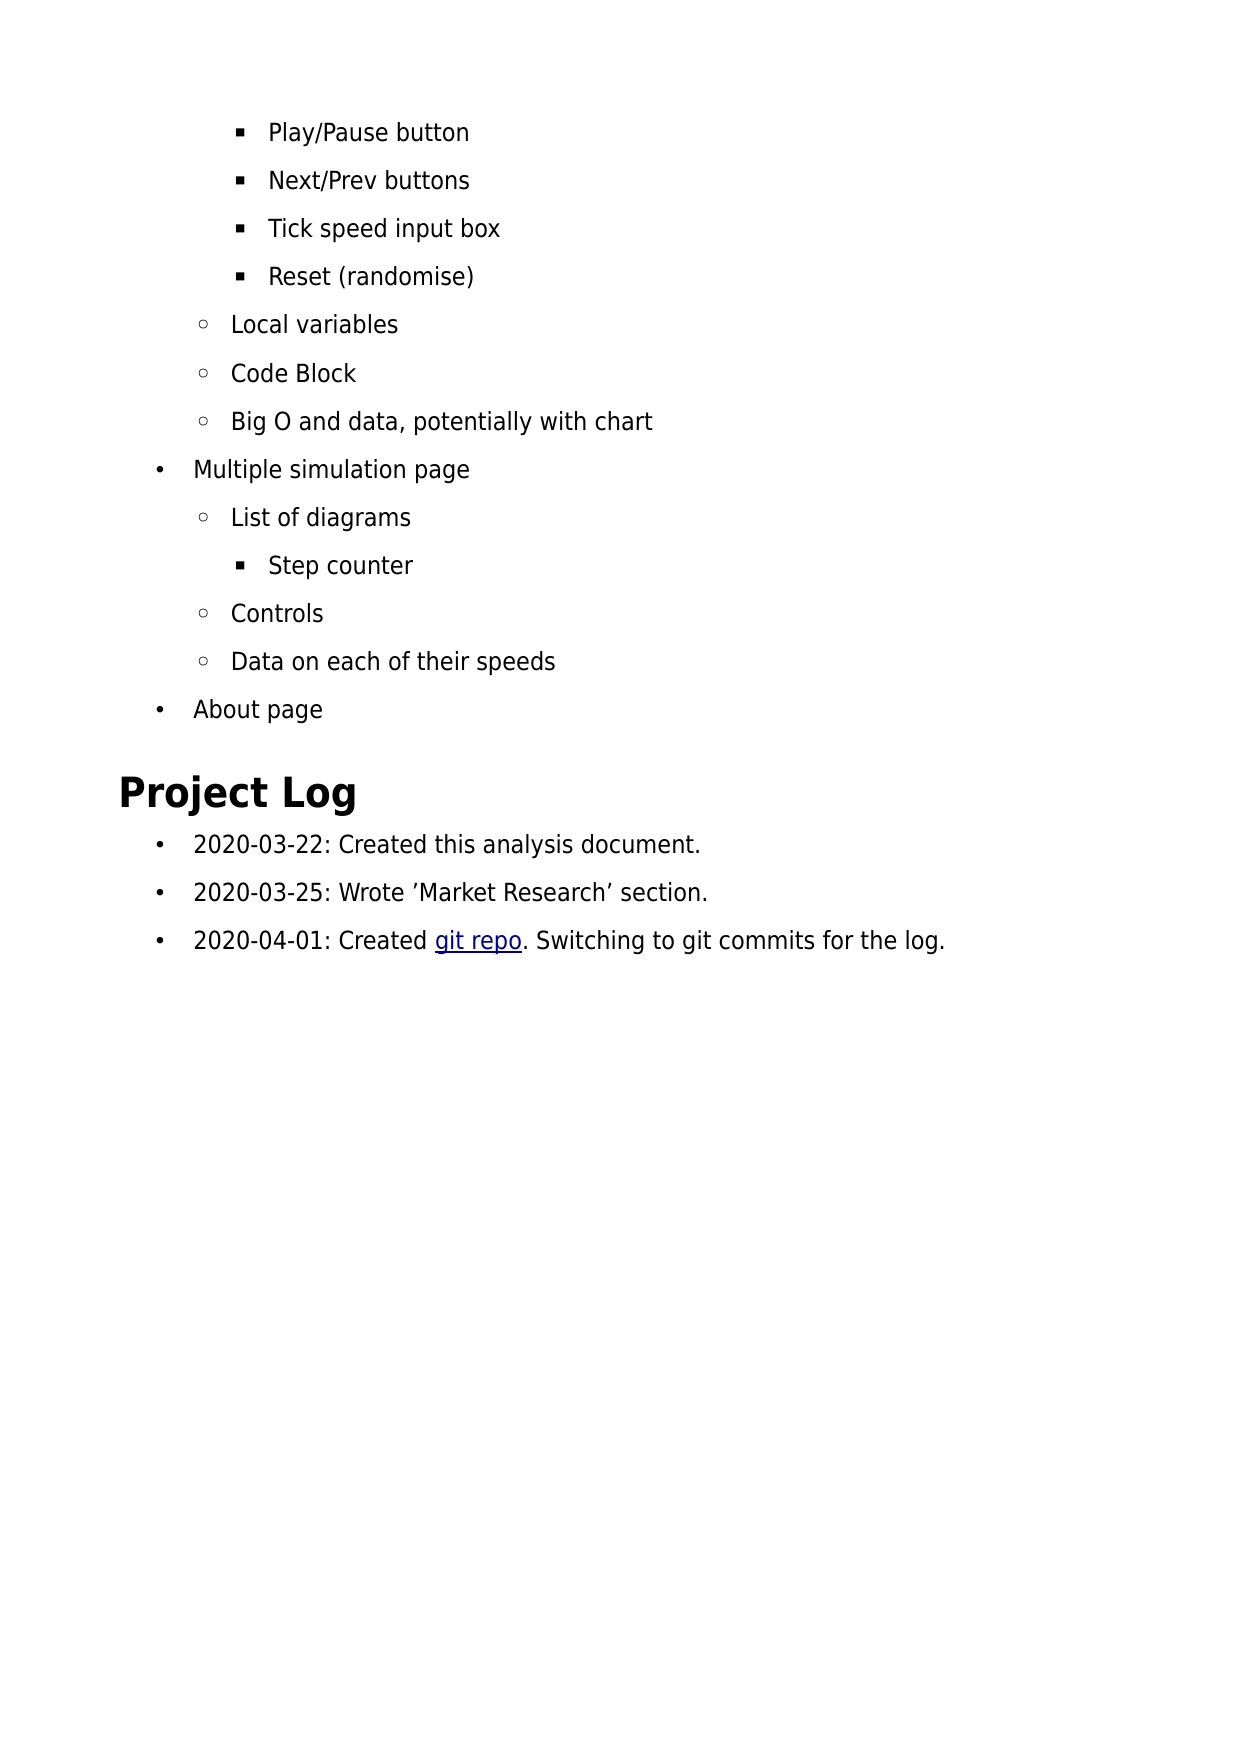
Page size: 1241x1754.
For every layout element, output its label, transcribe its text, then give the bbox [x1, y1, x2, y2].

list List of diagrams [193, 503, 1122, 532]
list 2020-03-25: Wrote ’Market Research’ section. [156, 878, 1122, 907]
subtitle Project Log [118, 769, 1122, 817]
list Play/Pause button [231, 118, 1122, 147]
list Reset (randomise) [231, 262, 1122, 292]
list Big O and data, potentially with chart [193, 407, 1122, 436]
list About page [156, 696, 1122, 725]
list Tick speed input box [231, 214, 1122, 243]
list Data on each of their speeds [193, 647, 1122, 677]
list Multiple simulation page [156, 455, 1122, 484]
list 2020-03-22: Created this analysis document. [156, 830, 1122, 859]
list Code Block [193, 359, 1122, 388]
list Controls [193, 599, 1122, 628]
list 2020-04-01: Created git repo. Switching to git commits for the log. [156, 926, 1122, 955]
list Next/Prev buttons [231, 166, 1122, 195]
list Local variables [193, 311, 1122, 340]
list Step counter [231, 551, 1122, 580]
